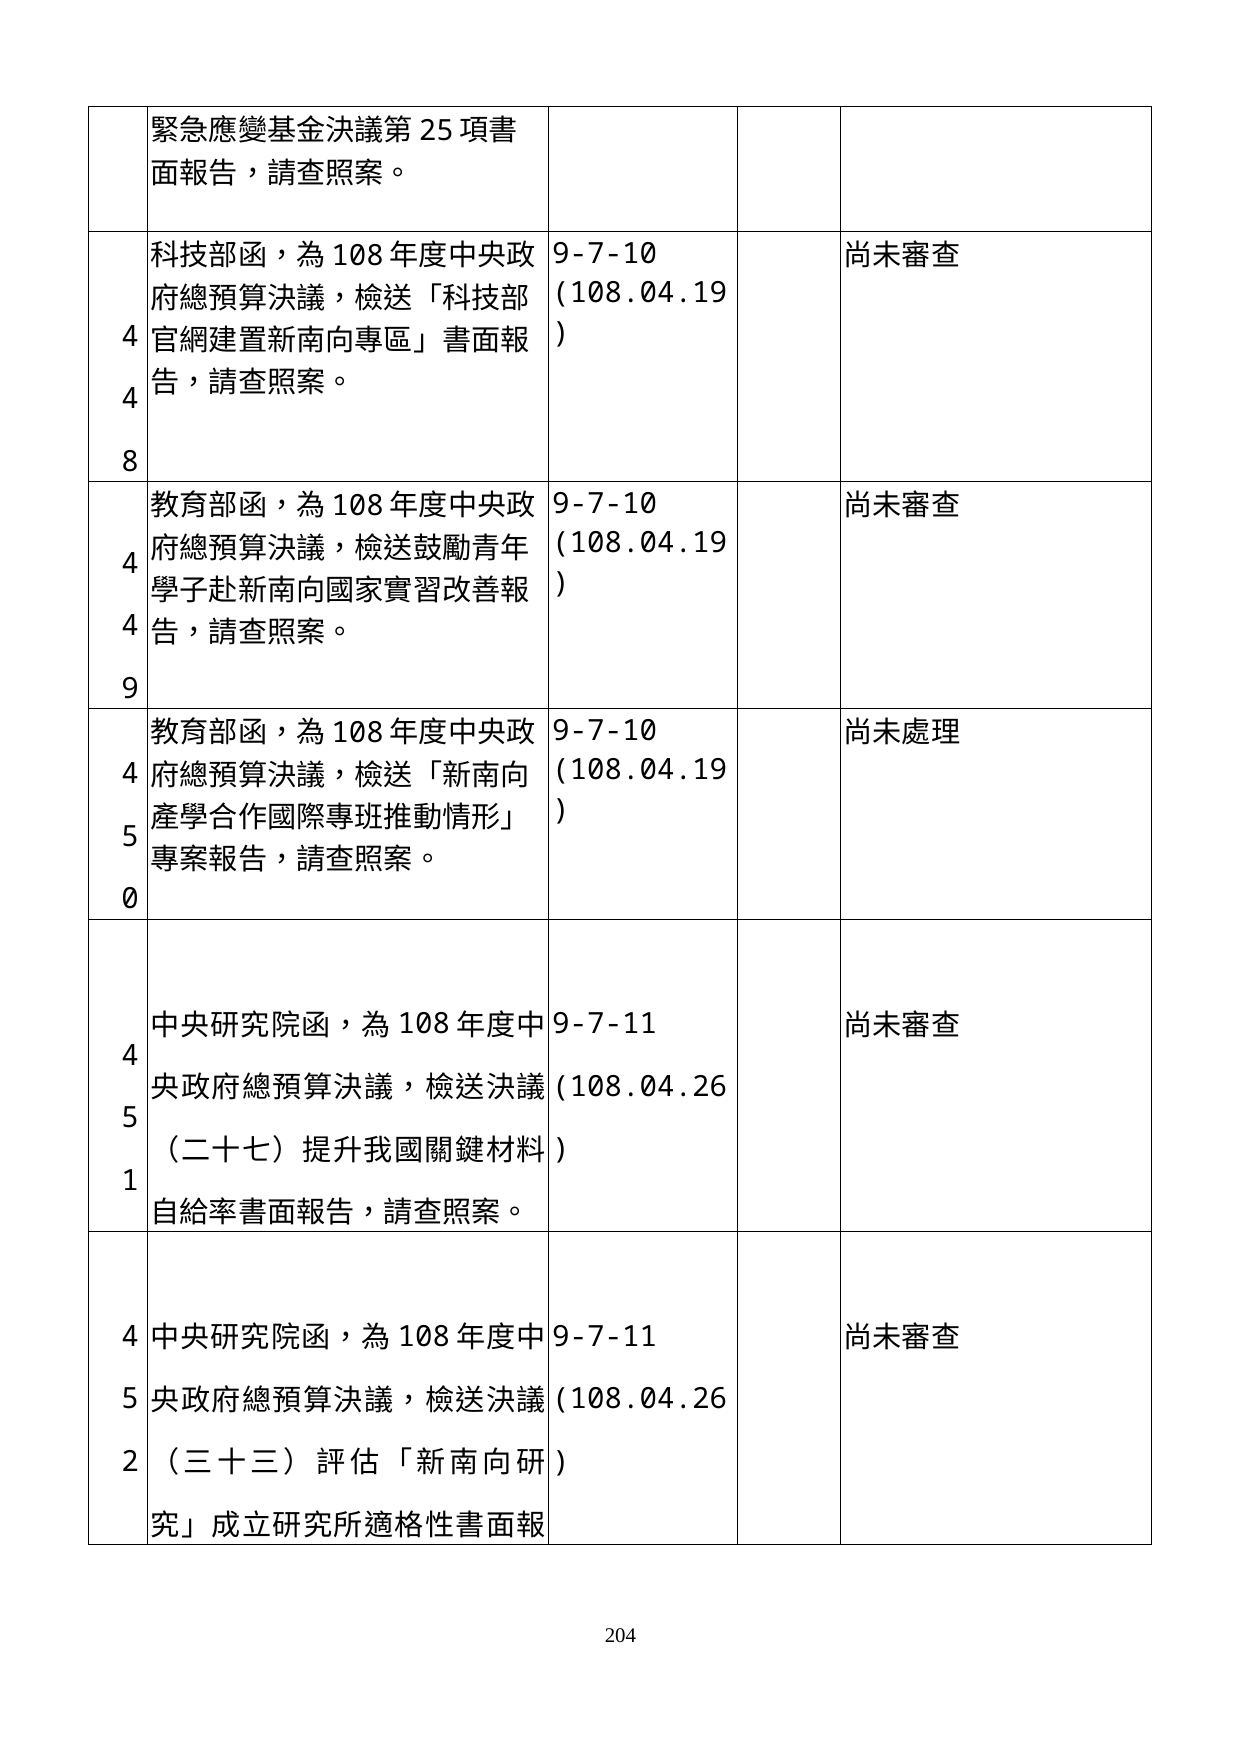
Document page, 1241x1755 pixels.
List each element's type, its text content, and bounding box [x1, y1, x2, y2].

table_cell [89, 709, 147, 918]
table_cell [738, 482, 840, 708]
table_cell [89, 1232, 147, 1543]
table_cell 9-7-10 (108.04.19) [549, 709, 737, 918]
table_cell 緊急應變基金決議第25項書面報告，請查照案。 [148, 107, 548, 231]
table_cell [738, 107, 840, 231]
table_cell [738, 232, 840, 481]
table_cell 尚未審查 [841, 920, 1151, 1231]
table_cell [738, 920, 840, 1231]
table_cell 中央研究院函，為108年度中央政府總預算決議，檢送決議（三十三）評估「新南向研究」成立研究所適格性書面報 [148, 1232, 548, 1543]
table_cell 尚未處理 [841, 709, 1151, 918]
table_cell 科技部函，為108年度中央政府總預算決議，檢送「科技部官網建置新南向專區」書面報告，請查照案。 [148, 232, 548, 481]
table_cell 9-7-10 (108.04.19) [549, 232, 737, 481]
table_cell 尚未審查 [841, 232, 1151, 481]
table_cell [549, 107, 737, 231]
table_cell 教育部函，為108年度中央政府總預算決議，檢送「新南向產學合作國際專班推動情形」專案報告，請查照案。 [148, 709, 548, 918]
table_cell 9-7-10 (108.04.19) [549, 482, 737, 708]
table_cell [89, 482, 147, 708]
table_cell 尚未審查 [841, 1232, 1151, 1543]
table_cell 9-7-11 (108.04.26) [549, 920, 737, 1231]
table_cell [738, 1232, 840, 1543]
table_cell 中央研究院函，為108年度中央政府總預算決議，檢送決議（二十七）提升我國關鍵材料自給率書面報告，請查照案。 [148, 920, 548, 1231]
table_cell [89, 920, 147, 1231]
table_cell [738, 709, 840, 918]
table_cell 9-7-11 (108.04.26) [549, 1232, 737, 1543]
table_cell [841, 107, 1151, 231]
table_cell 教育部函，為108年度中央政府總預算決議，檢送鼓勵青年學子赴新南向國家實習改善報告，請查照案。 [148, 482, 548, 708]
table_cell [89, 232, 147, 481]
table_cell [89, 107, 147, 231]
table_cell 尚未審查 [841, 482, 1151, 708]
